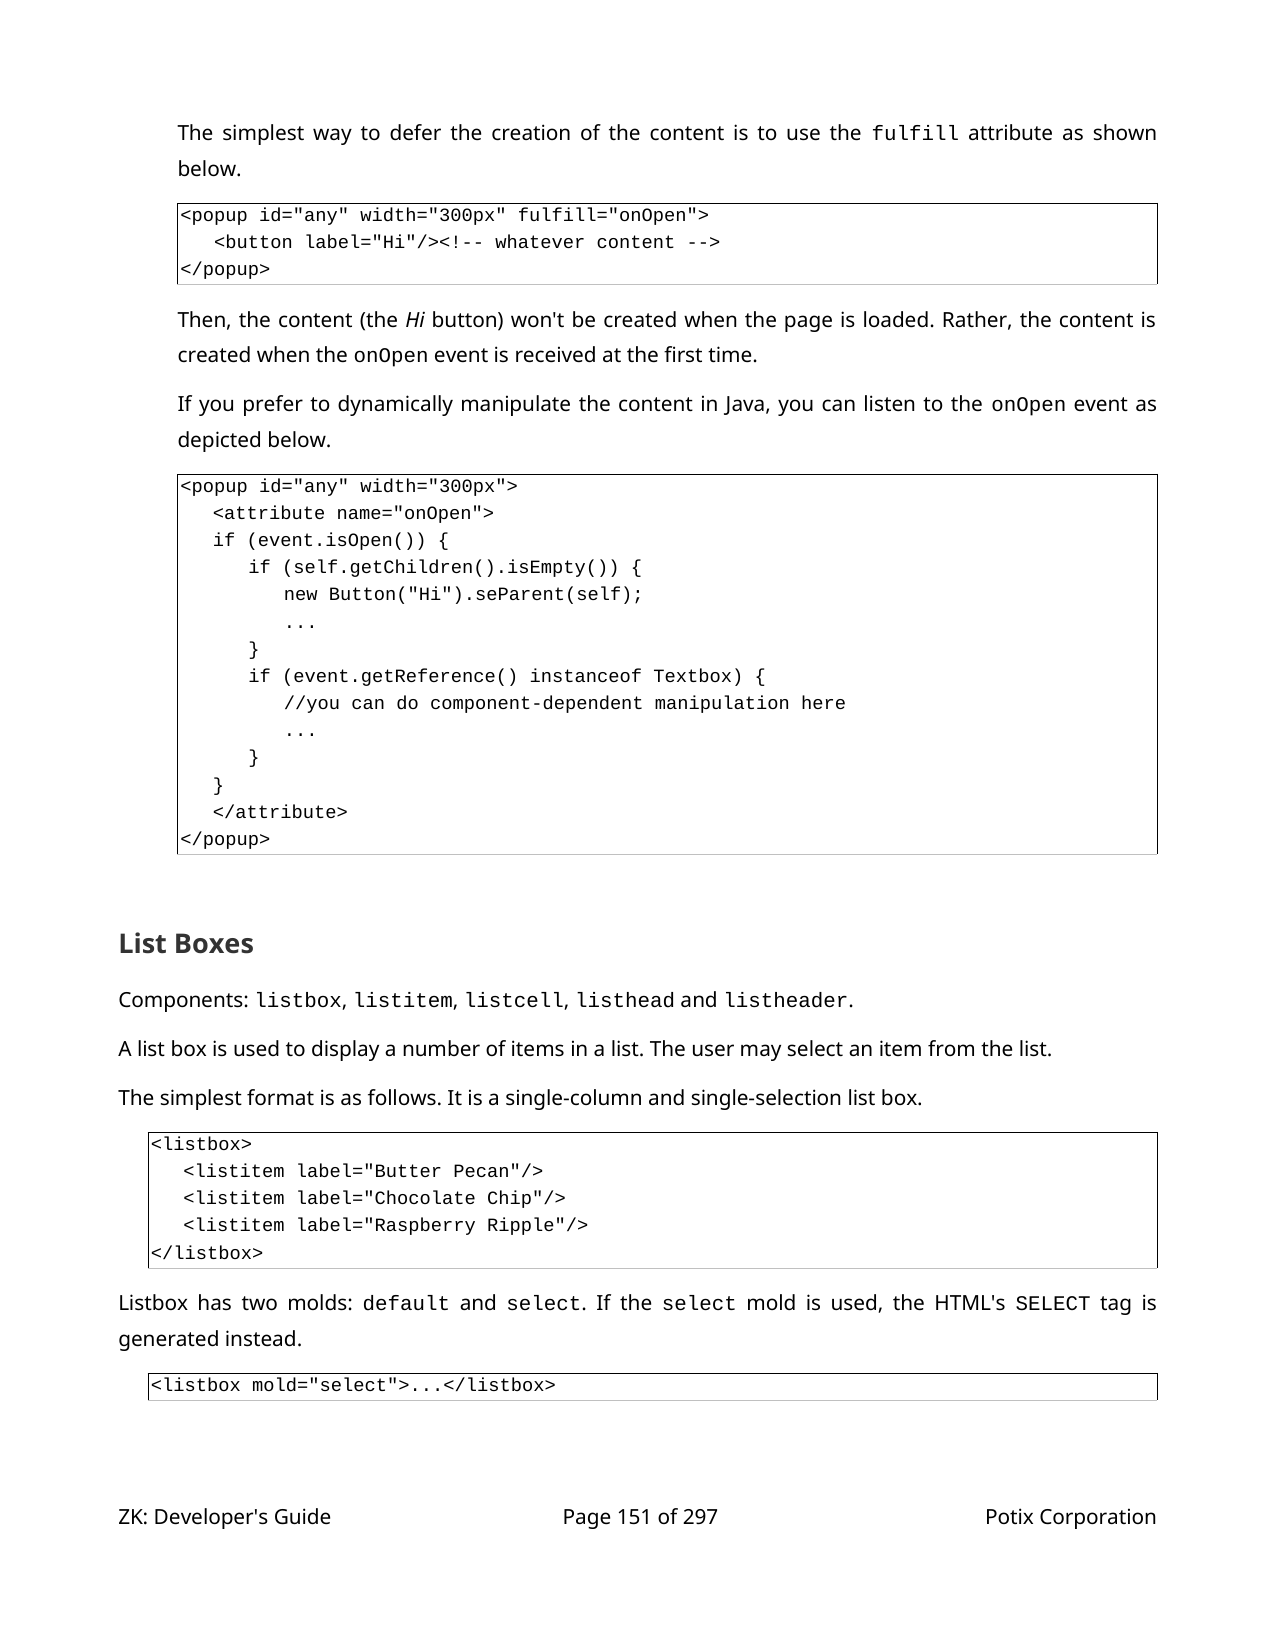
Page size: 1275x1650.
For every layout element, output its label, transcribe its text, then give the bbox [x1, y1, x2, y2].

text Components: listbox, listitem, listcell, listhead and listheader. [118, 985, 1157, 1013]
text Then, the content (the Hi button) won't be created when the page is loaded. Rather, the content is created when the onOpen event is received at the first time. [177, 305, 1157, 368]
text } [178, 773, 1157, 797]
text <listbox mold="select">...</listbox> [149, 1374, 1157, 1400]
text new Button("Hi").seParent(self); [178, 582, 1157, 607]
text The simplest format is as follows. It is a single-column and single-selection list box. [118, 1083, 1157, 1111]
text } [178, 637, 1157, 661]
text <popup id="any" width="300px" fulfill="onOpen"> [178, 204, 1157, 227]
text if (event.isOpen()) { [178, 528, 1157, 552]
text <attribute name="onOpen"> [178, 501, 1157, 525]
text </attribute> </popup> [178, 800, 1157, 854]
text A list box is used to display a number of items in a list. The user may select an item from the list. [118, 1034, 1157, 1062]
subtitle List Boxes [118, 924, 1157, 961]
text Listbox has two molds: default and select. If the select mold is used, the HTML's SELECT tag is generated instead. [118, 1288, 1157, 1352]
text <button label="Hi"/><!-- whatever content --> [178, 230, 1157, 254]
text ... [178, 718, 1157, 742]
text <popup id="any" width="300px"> [178, 475, 1157, 498]
text ... [178, 609, 1157, 634]
text } [178, 745, 1157, 770]
text if (event.getReference() instanceof Textbox) { [178, 664, 1157, 688]
text </listbox> [149, 1241, 1157, 1268]
text <listbox> [149, 1133, 1157, 1156]
text if (self.getChildren().isEmpty()) { [178, 555, 1157, 579]
text <listitem label="Raspberry Ripple"/> [149, 1213, 1157, 1238]
text <listitem label="Butter Pecan"/> [149, 1159, 1157, 1183]
text </popup> [178, 257, 1157, 284]
text <listitem label="Chocolate Chip"/> [149, 1186, 1157, 1210]
text //you can do component-dependent manipulation here [178, 691, 1157, 715]
text The simplest way to defer the creation of the content is to use the fulfill attribute as shown below. [177, 118, 1157, 182]
text If you prefer to dynamically manipulate the content in Java, you can listen to the onOpen event as depicted below. [177, 389, 1157, 453]
